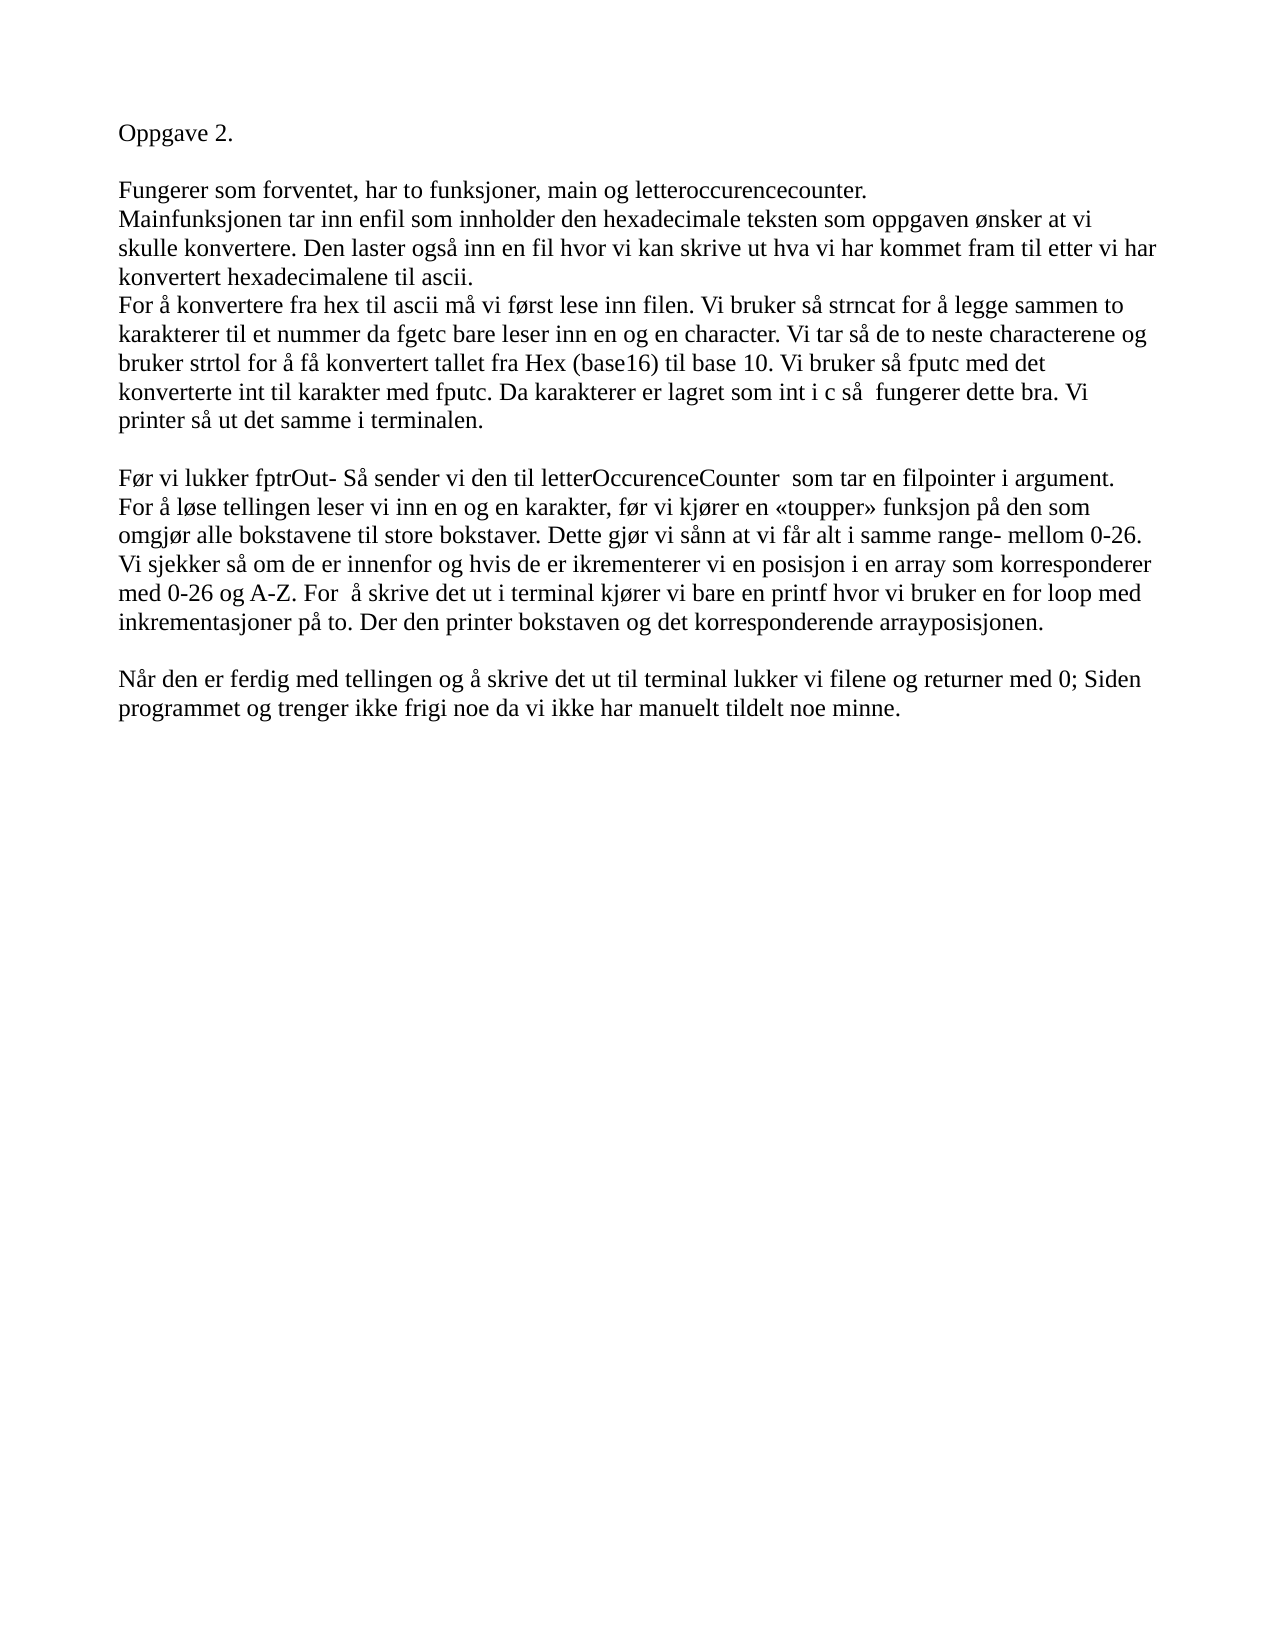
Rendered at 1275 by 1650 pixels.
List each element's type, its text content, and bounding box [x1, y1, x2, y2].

text Mainfunksjonen tar inn enfil som innholder den hexadecimale teksten som oppgaven ønsker at vi skulle konvertere. Den laster også inn en fil hvor vi kan skrive ut hva vi har kommet fram til etter vi har konvertert hexadecimalene til ascii. [118, 204, 1157, 291]
text For å løse tellingen leser vi inn en og en karakter, før vi kjører en «toupper» funksjon på den som omgjør alle bokstavene til store bokstaver. Dette gjør vi sånn at vi får alt i samme range- mellom 0-26. Vi sjekker så om de er innenfor og hvis de er ikrementerer vi en posisjon i en array som korresponderer med 0-26 og A-Z. For å skrive det ut i terminal kjører vi bare en printf hvor vi bruker en for loop med inkrementasjoner på to. Der den printer bokstaven og det korresponderende arrayposisjonen. [118, 492, 1157, 636]
text Når den er ferdig med tellingen og å skrive det ut til terminal lukker vi filene og returner med 0; Siden programmet og trenger ikke frigi noe da vi ikke har manuelt tildelt noe minne. [118, 664, 1157, 722]
text Fungerer som forventet, har to funksjoner, main og letteroccurencecounter. [118, 176, 1157, 204]
text Oppgave 2. [118, 118, 1157, 147]
text For å konvertere fra hex til ascii må vi først lese inn filen. Vi bruker så strncat for å legge sammen to karakterer til et nummer da fgetc bare leser inn en og en character. Vi tar så de to neste characterene og bruker strtol for å få konvertert tallet fra Hex (base16) til base 10. Vi bruker så fputc med det konverterte int til karakter med fputc. Da karakterer er lagret som int i c så fungerer dette bra. Vi printer så ut det samme i terminalen. [118, 291, 1157, 434]
text Før vi lukker fptrOut- Så sender vi den til letterOccurenceCounter som tar en filpointer i argument. [118, 463, 1157, 492]
